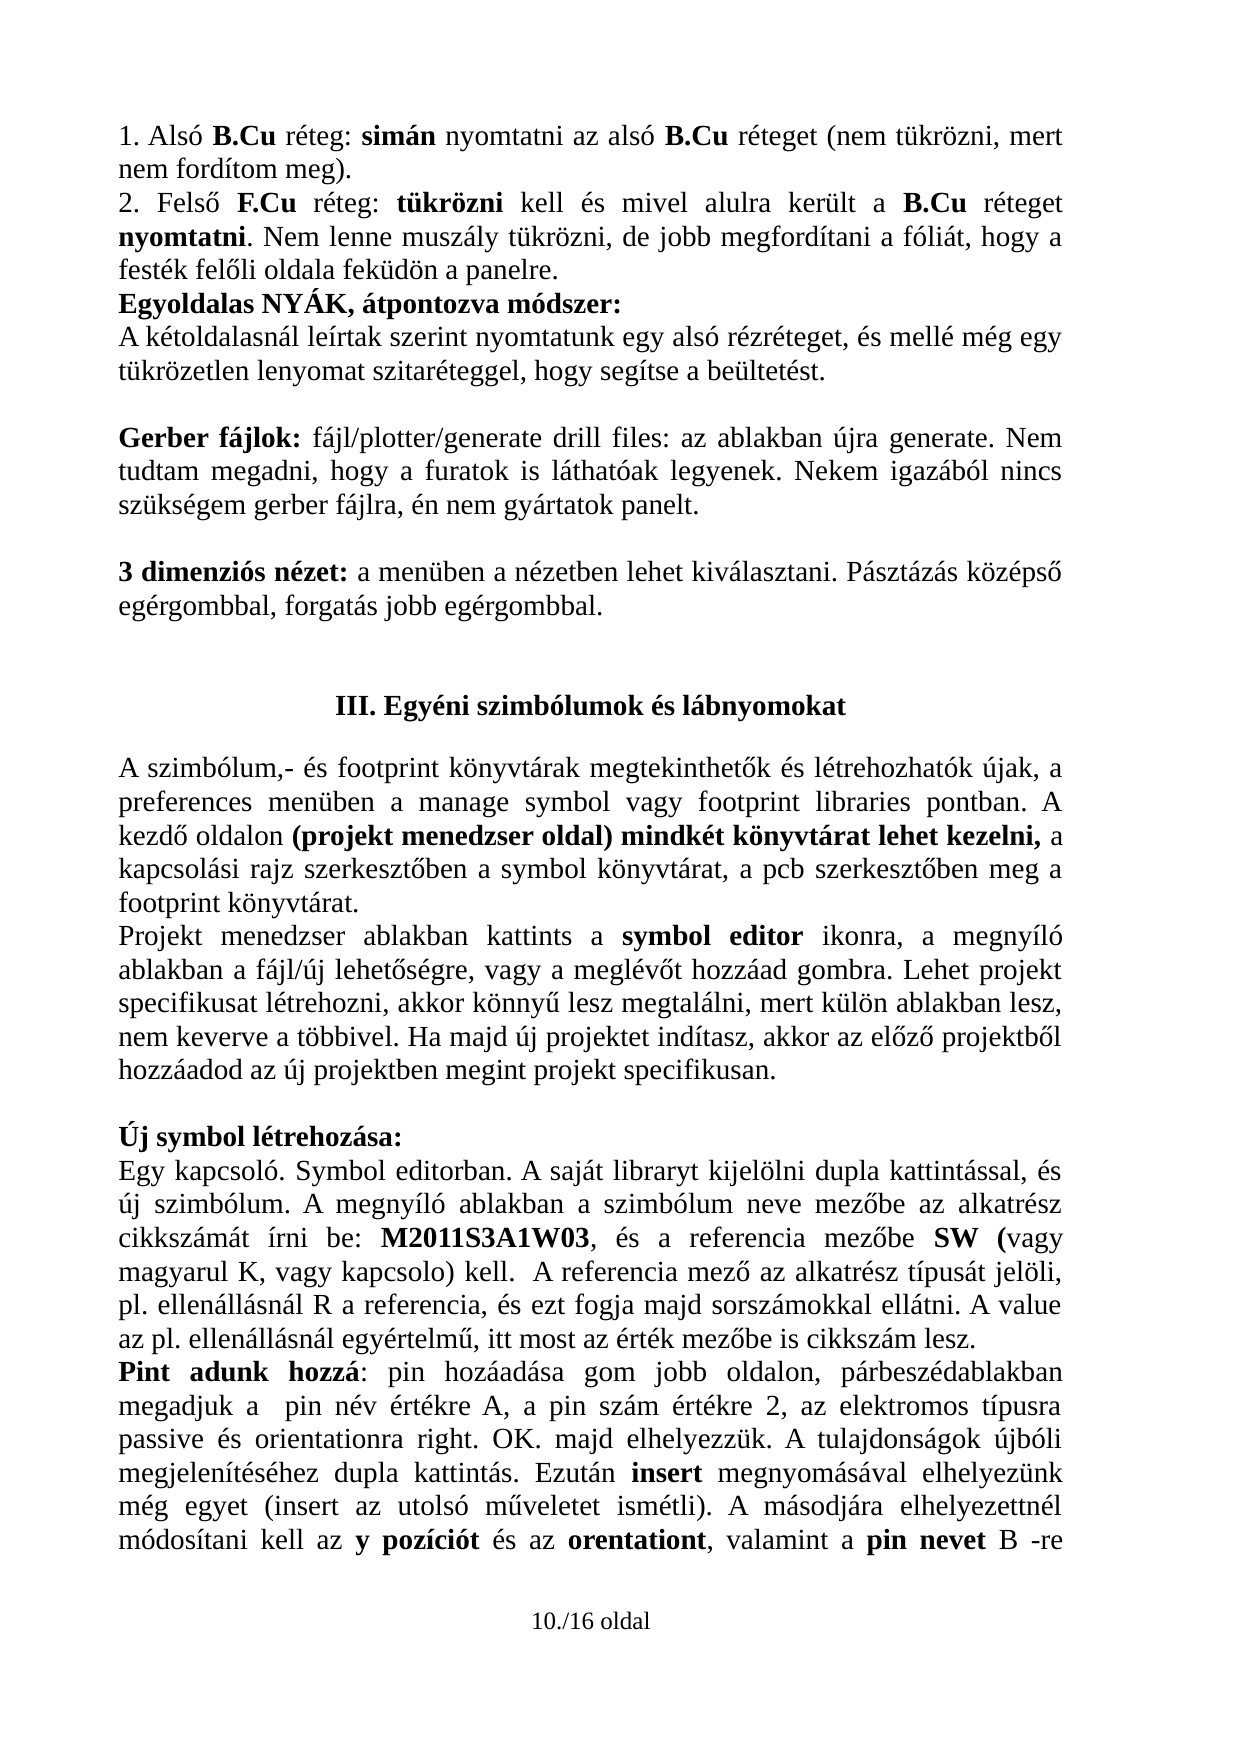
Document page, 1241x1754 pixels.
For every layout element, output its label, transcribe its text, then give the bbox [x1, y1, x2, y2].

text Gerber fájlok: fájl/plotter/generate drill files: az ablakban újra generate. Nem tudtam megadni, hogy a furatok is láthatóak legyenek. Nekem igazából nincs szükségem gerber fájlra, én nem gyártatok panelt. [118, 420, 1063, 521]
text 1. Alsó B.Cu réteg: simán nyomtatni az alsó B.Cu réteget (nem tükrözni, mert nem fordítom meg). [118, 118, 1063, 185]
text Pint adunk hozzá: pin hozáadása gom jobb oldalon, párbeszédablakban megadjuk a pin név értékre A, a pin szám értékre 2, az elektromos típusra passive és orientationra right. OK. majd elhelyezzük. A tulajdonságok újbóli megjelenítéséhez dupla kattintás. Ezután insert megnyomásával elhelyezünk még egyet (insert az utolsó műveletet ismétli). A másodjára elhelyezettnél módosítani kell az y pozíciót és az orentationt, valamint a pin nevet B -re [118, 1354, 1063, 1556]
text A kétoldalasnál leírtak szerint nyomtatunk egy alsó rézréteget, és mellé még egy tükrözetlen lenyomat szitaréteggel, hogy segítse a beültetést. [118, 319, 1063, 386]
text 3 dimenziós nézet: a menüben a nézetben lehet kiválasztani. Pásztázás középső egérgombbal, forgatás jobb egérgombbal. [118, 554, 1063, 621]
text Egy kapcsoló. Symbol editorban. A saját libraryt kijelölni dupla kattintással, és új szimbólum. A megnyíló ablakban a szimbólum neve mezőbe az alkatrész cikkszámát írni be: M2011S3A1W03, és a referencia mezőbe SW (vagy magyarul K, vagy kapcsolo) kell. A referencia mező az alkatrész típusát jelöli, pl. ellenállásnál R a referencia, és ezt fogja majd sorszámokkal ellátni. A value az pl. ellenállásnál egyértelmű, itt most az érték mezőbe is cikkszám lesz. [118, 1153, 1063, 1354]
text Új symbol létrehozása: [118, 1119, 1063, 1153]
text Egyoldalas NYÁK, átpontozva módszer: [118, 286, 1063, 319]
text Projekt menedzser ablakban kattints a symbol editor ikonra, a megnyíló ablakban a fájl/új lehetőségre, vagy a meglévőt hozzáad gombra. Lehet projekt specifikusat létrehozni, akkor könnyű lesz megtalálni, mert külön ablakban lesz, nem keverve a többivel. Ha majd új projektet indítasz, akkor az előző projektből hozzáadod az új projektben megint projekt specifikusan. [118, 918, 1063, 1086]
text III. Egyéni szimbólumok és lábnyomokat [118, 688, 1063, 722]
text A szimbólum,- és footprint könyvtárak megtekinthetők és létrehozhatók újak, a preferences menüben a manage symbol vagy footprint libraries pontban. A kezdő oldalon (projekt menedzser oldal) mindkét könyvtárat lehet kezelni, a kapcsolási rajz szerkesztőben a symbol könyvtárat, a pcb szerkesztőben meg a footprint könyvtárat. [118, 751, 1063, 918]
text 2. Felső F.Cu réteg: tükrözni kell és mivel alulra került a B.Cu réteget nyomtatni. Nem lenne muszály tükrözni, de jobb megfordítani a fóliát, hogy a festék felőli oldala feküdön a panelre. [118, 185, 1063, 286]
